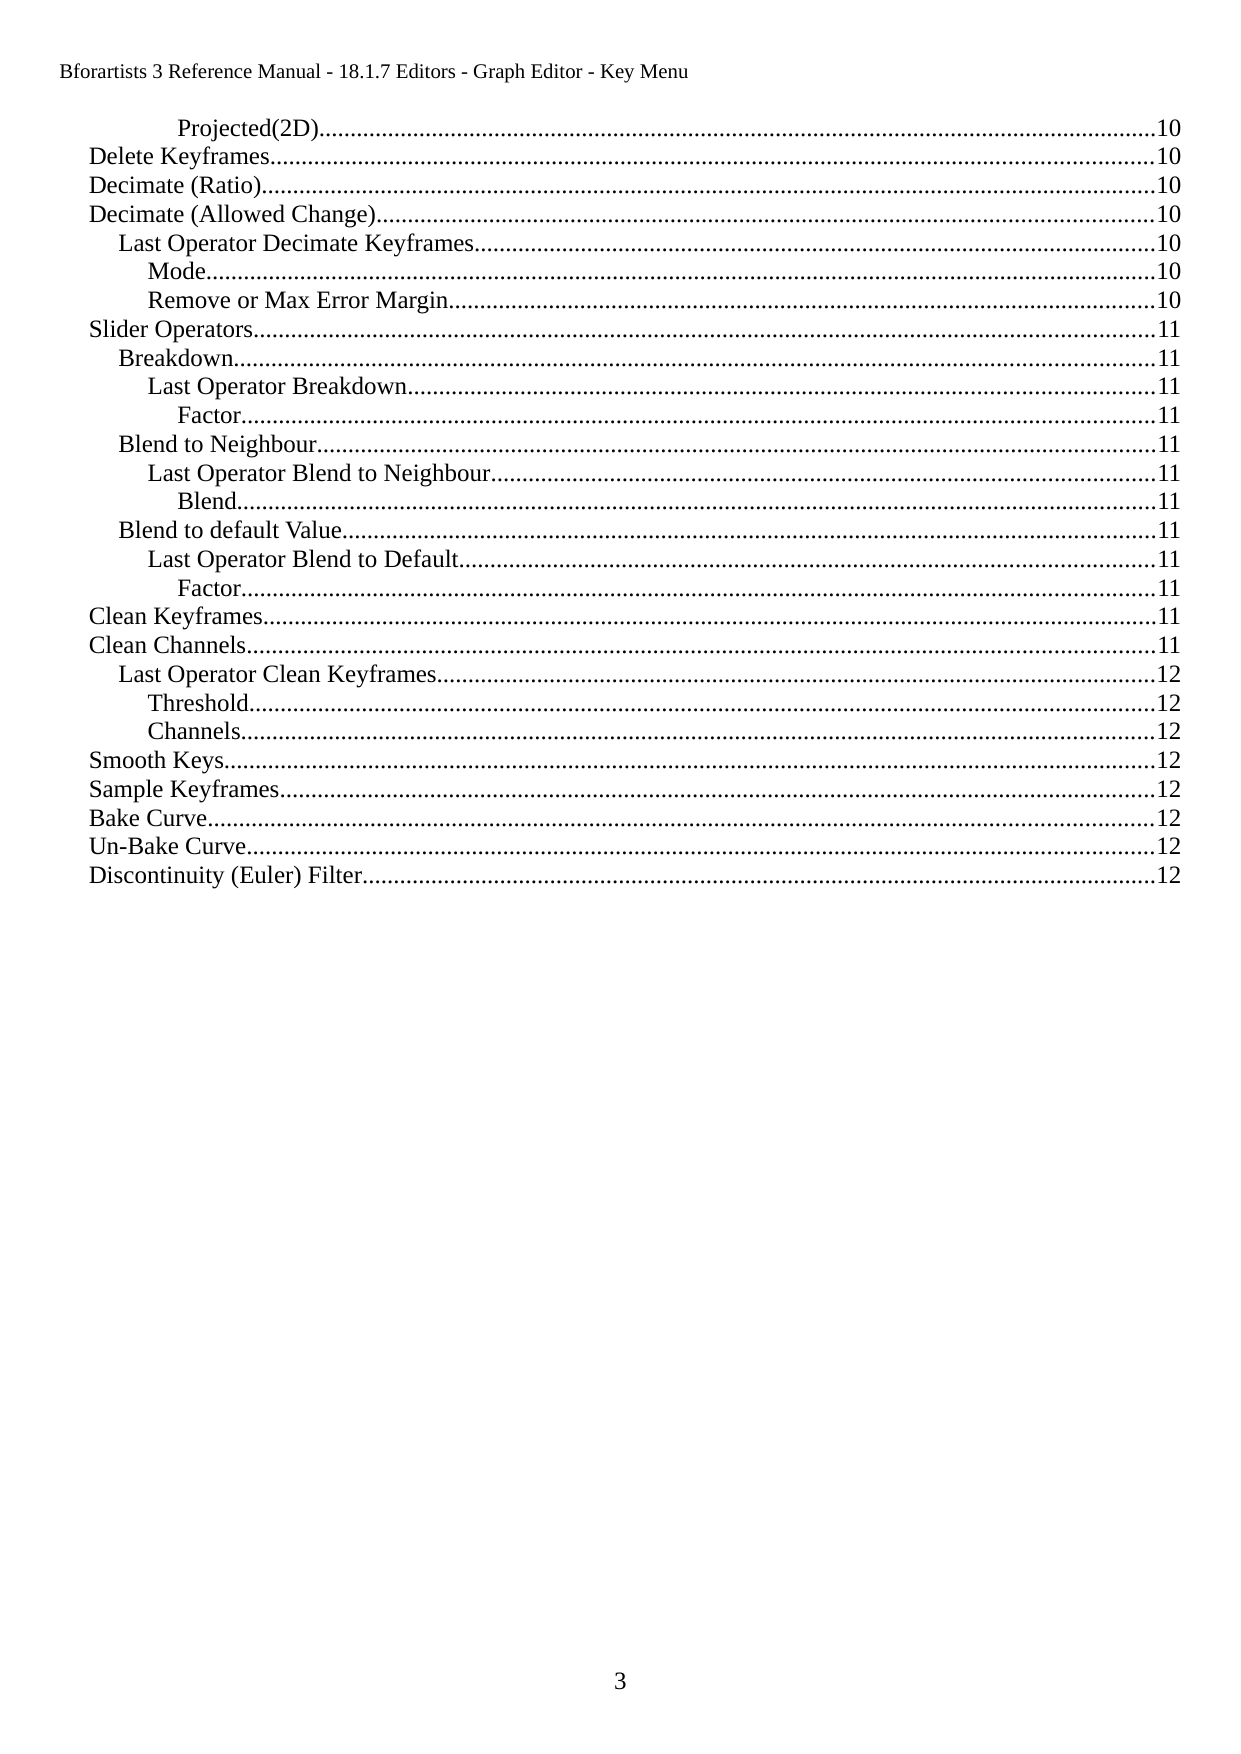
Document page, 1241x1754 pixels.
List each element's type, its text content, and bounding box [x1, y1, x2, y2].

text Clean Keyframes 11 [88, 601, 1181, 630]
text Discontinuity (Euler) Filter 12 [88, 860, 1181, 889]
text Mode 10 [147, 256, 1181, 285]
text Sample Keyframes 12 [88, 774, 1181, 803]
text Blend to default Value 11 [118, 515, 1181, 544]
text Projected(2D) 10 [177, 113, 1181, 141]
text Factor 11 [177, 400, 1181, 429]
text Decimate (Allowed Change) 10 [88, 199, 1181, 228]
text Remove or Max Error Margin 10 [147, 285, 1181, 314]
text Bake Curve 12 [88, 803, 1181, 831]
text Last Operator Blend to Default 11 [147, 544, 1181, 573]
text Breakdown 11 [118, 343, 1181, 371]
text Blend to Neighbour 11 [118, 429, 1181, 458]
text Delete Keyframes 10 [88, 141, 1181, 170]
text Last Operator Breakdown 11 [147, 371, 1181, 400]
text Decimate (Ratio) 10 [88, 170, 1181, 199]
text Factor 11 [177, 573, 1181, 601]
text Last Operator Blend to Neighbour 11 [147, 458, 1181, 486]
text Un-Bake Curve 12 [88, 831, 1181, 860]
text Blend 11 [177, 486, 1181, 515]
text Smooth Keys 12 [88, 745, 1181, 774]
text Threshold 12 [147, 688, 1181, 716]
text Slider Operators 11 [88, 314, 1181, 343]
text Last Operator Decimate Keyframes 10 [118, 228, 1181, 256]
text Channels 12 [147, 716, 1181, 745]
text Last Operator Clean Keyframes 12 [118, 659, 1181, 688]
text Clean Channels 11 [88, 630, 1181, 659]
